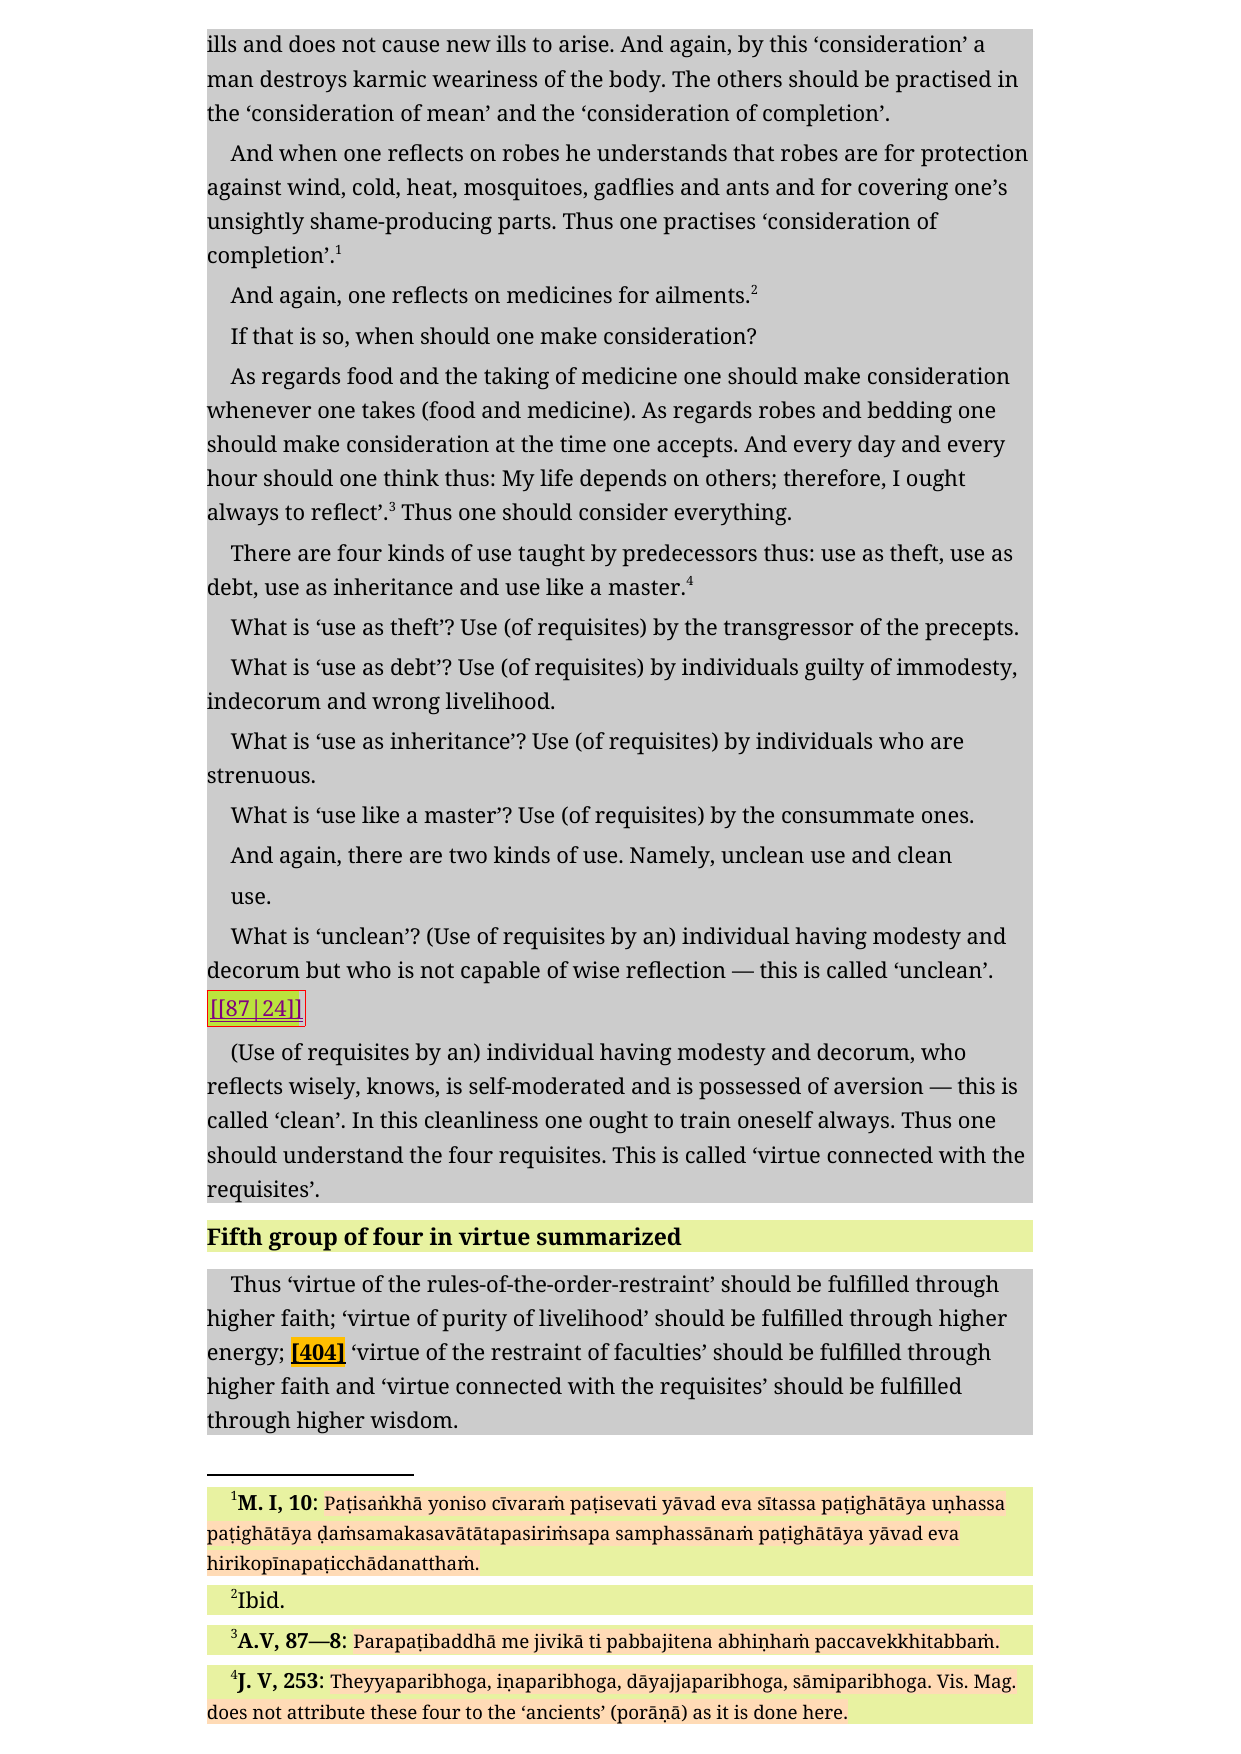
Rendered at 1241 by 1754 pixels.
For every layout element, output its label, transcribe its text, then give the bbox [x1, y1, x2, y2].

text And when one reflects on robes he understands that robes are for protection against wind, cold, heat, mosquitoes, gadflies and ants and for covering one’s unsightly shame-producing parts. Thus one practises ‘consideration of completion’. [207, 138, 1033, 270]
text ills and does not cause new ills to arise. And again, by this ‘consideration’ a man destroys karmic weariness of the body. The others should be practised in the ‘consideration of mean’ and the ‘consideration of completion’. [207, 29, 1033, 128]
text If that is so, when should one make consideration? [207, 321, 1033, 350]
text use. [207, 881, 1033, 910]
subtitle Fifth group of four in virtue summarized [207, 1220, 1033, 1252]
text There are four kinds of use taught by predecessors thus: use as theft, use as debt, use as inheritance and use like a master. [207, 537, 1033, 601]
text And again, one reflects on medicines for ailments. [207, 281, 1033, 310]
text (Use of requisites by an) individual having modesty and decorum, who reflects wisely, knows, is self-moderated and is possessed of aversion — this is called ‘clean’. In this cleanliness one ought to train oneself always. Thus one should understand the four requisites. This is called ‘virtue connected with the requisites’. [207, 1037, 1033, 1203]
text And again, there are two kinds of use. Namely, unclean use and clean [207, 841, 1033, 870]
text What is ‘use like a master’? Use (of requisites) by the consummate ones. [207, 800, 1033, 830]
text What is ‘use as theft’? Use (of requisites) by the transgressor of the precepts. [207, 612, 1033, 642]
text A.V, 87—8: Parapaṭibaddhā me jivikā ti pabbajitena abhiṇhaṁ paccavekkhitabbaṁ. [207, 1625, 1033, 1655]
text Ibid. [207, 1585, 1033, 1615]
text What is ‘unclean’? (Use of requisites by an) individual having modesty and decorum but who is not capable of wise reflection — this is called ‘unclean’. [[87|24]] [207, 921, 1033, 1026]
text M. I, 10: Paṭisaṅkhā yoniso cīvaraṁ paṭisevati yāvad eva sītassa paṭighātāya uṇhassa paṭighātāya ḍaṁsamakasavātātapasiriṁsapa samphassānaṁ paṭighātāya yāvad eva hirikopīnapaṭicchādanatthaṁ. [207, 1487, 1033, 1576]
text What is ‘use as inheritance’? Use (of requisites) by individuals who are strenuous. [207, 726, 1033, 790]
text As regards food and the taking of medicine one should make consideration whenever one takes (food and medicine). As regards robes and bedding one should make consideration at the time one accepts. And every day and every hour should one think thus: My life depends on others; therefore, I ought always to reflect’. Thus one should consider everything. [207, 361, 1033, 527]
text What is ‘use as debt’? Use (of requisites) by individuals guilty of immodesty, indecorum and wrong livelihood. [207, 652, 1033, 716]
text J. V, 253: Theyyaparibhoga, iṇaparibhoga, dāyajjaparibhoga, sāmiparibhoga. Vis. Mag. does not attribute these four to the ‘ancients’ (porāṇā) as it is done here. [207, 1665, 1033, 1724]
text Thus ‘virtue of the rules-of-the-order-restraint’ should be fulfilled through higher faith; ‘virtue of purity of livelihood’ should be fulfilled through higher energy; [404] ‘virtue of the restraint of faculties’ should be fulfilled through higher faith and ‘virtue connected with the requisites’ should be fulfilled through higher wisdom. [207, 1269, 1033, 1435]
